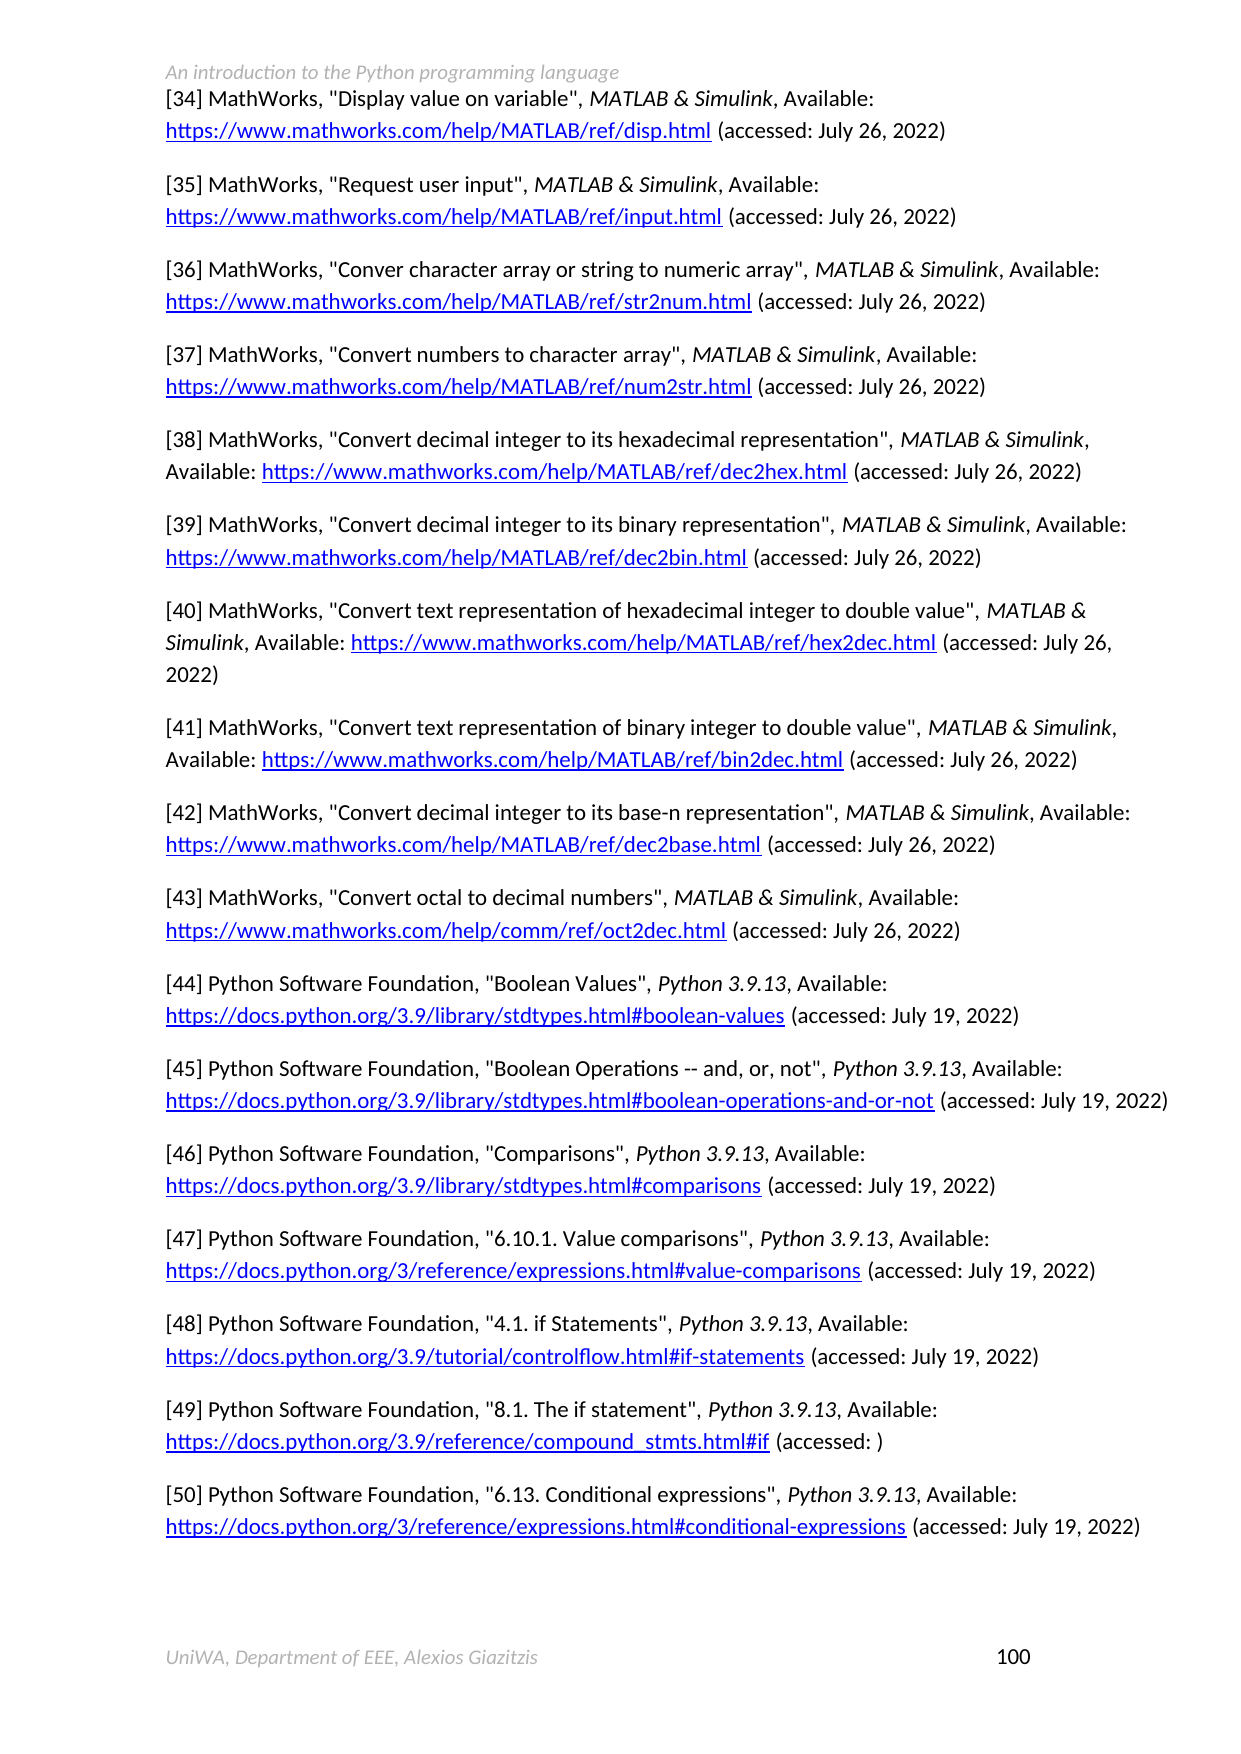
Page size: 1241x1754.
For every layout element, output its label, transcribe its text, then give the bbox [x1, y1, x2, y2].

text [38] MathWorks, "Convert decimal integer to its hexadecimal representation", MATLAB & Simulink, Available: https://www.mathworks.com/help/MATLAB/ref/dec2hex.html (accessed: July 26, 2022) [165, 425, 1169, 486]
text [47] Python Software Foundation, "6.10.1. Value comparisons", Python 3.9.13, Available: https://docs.python.org/3/reference/expressions.html#value-comparisons (accessed: July 19, 2022) [165, 1224, 1169, 1284]
text [43] MathWorks, "Convert octal to decimal numbers", MATLAB & Simulink, Available: https://www.mathworks.com/help/comm/ref/oct2dec.html (accessed: July 26, 2022) [165, 883, 1169, 944]
text [42] MathWorks, "Convert decimal integer to its base-n representation", MATLAB & Simulink, Available: https://www.mathworks.com/help/MATLAB/ref/dec2base.html (accessed: July 26, 2022) [165, 798, 1169, 858]
text [46] Python Software Foundation, "Comparisons", Python 3.9.13, Available: https://docs.python.org/3.9/library/stdtypes.html#comparisons (accessed: July 19, 2022) [165, 1139, 1169, 1199]
text [41] MathWorks, "Convert text representation of binary integer to double value", MATLAB & Simulink, Available: https://www.mathworks.com/help/MATLAB/ref/bin2dec.html (accessed: July 26, 2022) [165, 713, 1169, 773]
text [34] MathWorks, "Display value on variable", MATLAB & Simulink, Available: https://www.mathworks.com/help/MATLAB/ref/disp.html (accessed: July 26, 2022) [165, 84, 1169, 145]
text [37] MathWorks, "Convert numbers to character array", MATLAB & Simulink, Available: https://www.mathworks.com/help/MATLAB/ref/num2str.html (accessed: July 26, 2022) [165, 340, 1169, 400]
text [35] MathWorks, "Request user input", MATLAB & Simulink, Available: https://www.mathworks.com/help/MATLAB/ref/input.html (accessed: July 26, 2022) [165, 170, 1169, 230]
text [44] Python Software Foundation, "Boolean Values", Python 3.9.13, Available: https://docs.python.org/3.9/library/stdtypes.html#boolean-values (accessed: July 19, 2022) [165, 969, 1169, 1029]
text [45] Python Software Foundation, "Boolean Operations -- and, or, not", Python 3.9.13, Available: https://docs.python.org/3.9/library/stdtypes.html#boolean-operations-and-or-not (accessed: July 19, 2022) [165, 1054, 1169, 1114]
text [48] Python Software Foundation, "4.1. if Statements", Python 3.9.13, Available: https://docs.python.org/3.9/tutorial/controlflow.html#if-statements (accessed: July 19, 2022) [165, 1309, 1169, 1370]
text [39] MathWorks, "Convert decimal integer to its binary representation", MATLAB & Simulink, Available: https://www.mathworks.com/help/MATLAB/ref/dec2bin.html (accessed: July 26, 2022) [165, 511, 1169, 571]
text [50] Python Software Foundation, "6.13. Conditional expressions", Python 3.9.13, Available: https://docs.python.org/3/reference/expressions.html#conditional-expressions (accessed: July 19, 2022) [165, 1480, 1169, 1540]
text [36] MathWorks, "Conver character array or string to numeric array", MATLAB & Simulink, Available: https://www.mathworks.com/help/MATLAB/ref/str2num.html (accessed: July 26, 2022) [165, 255, 1169, 315]
text [49] Python Software Foundation, "8.1. The if statement", Python 3.9.13, Available: https://docs.python.org/3.9/reference/compound_stmts.html#if (accessed: ) [165, 1395, 1169, 1455]
text [40] MathWorks, "Convert text representation of hexadecimal integer to double value", MATLAB & Simulink, Available: https://www.mathworks.com/help/MATLAB/ref/hex2dec.html (accessed: July 26, 2022) [165, 596, 1169, 688]
